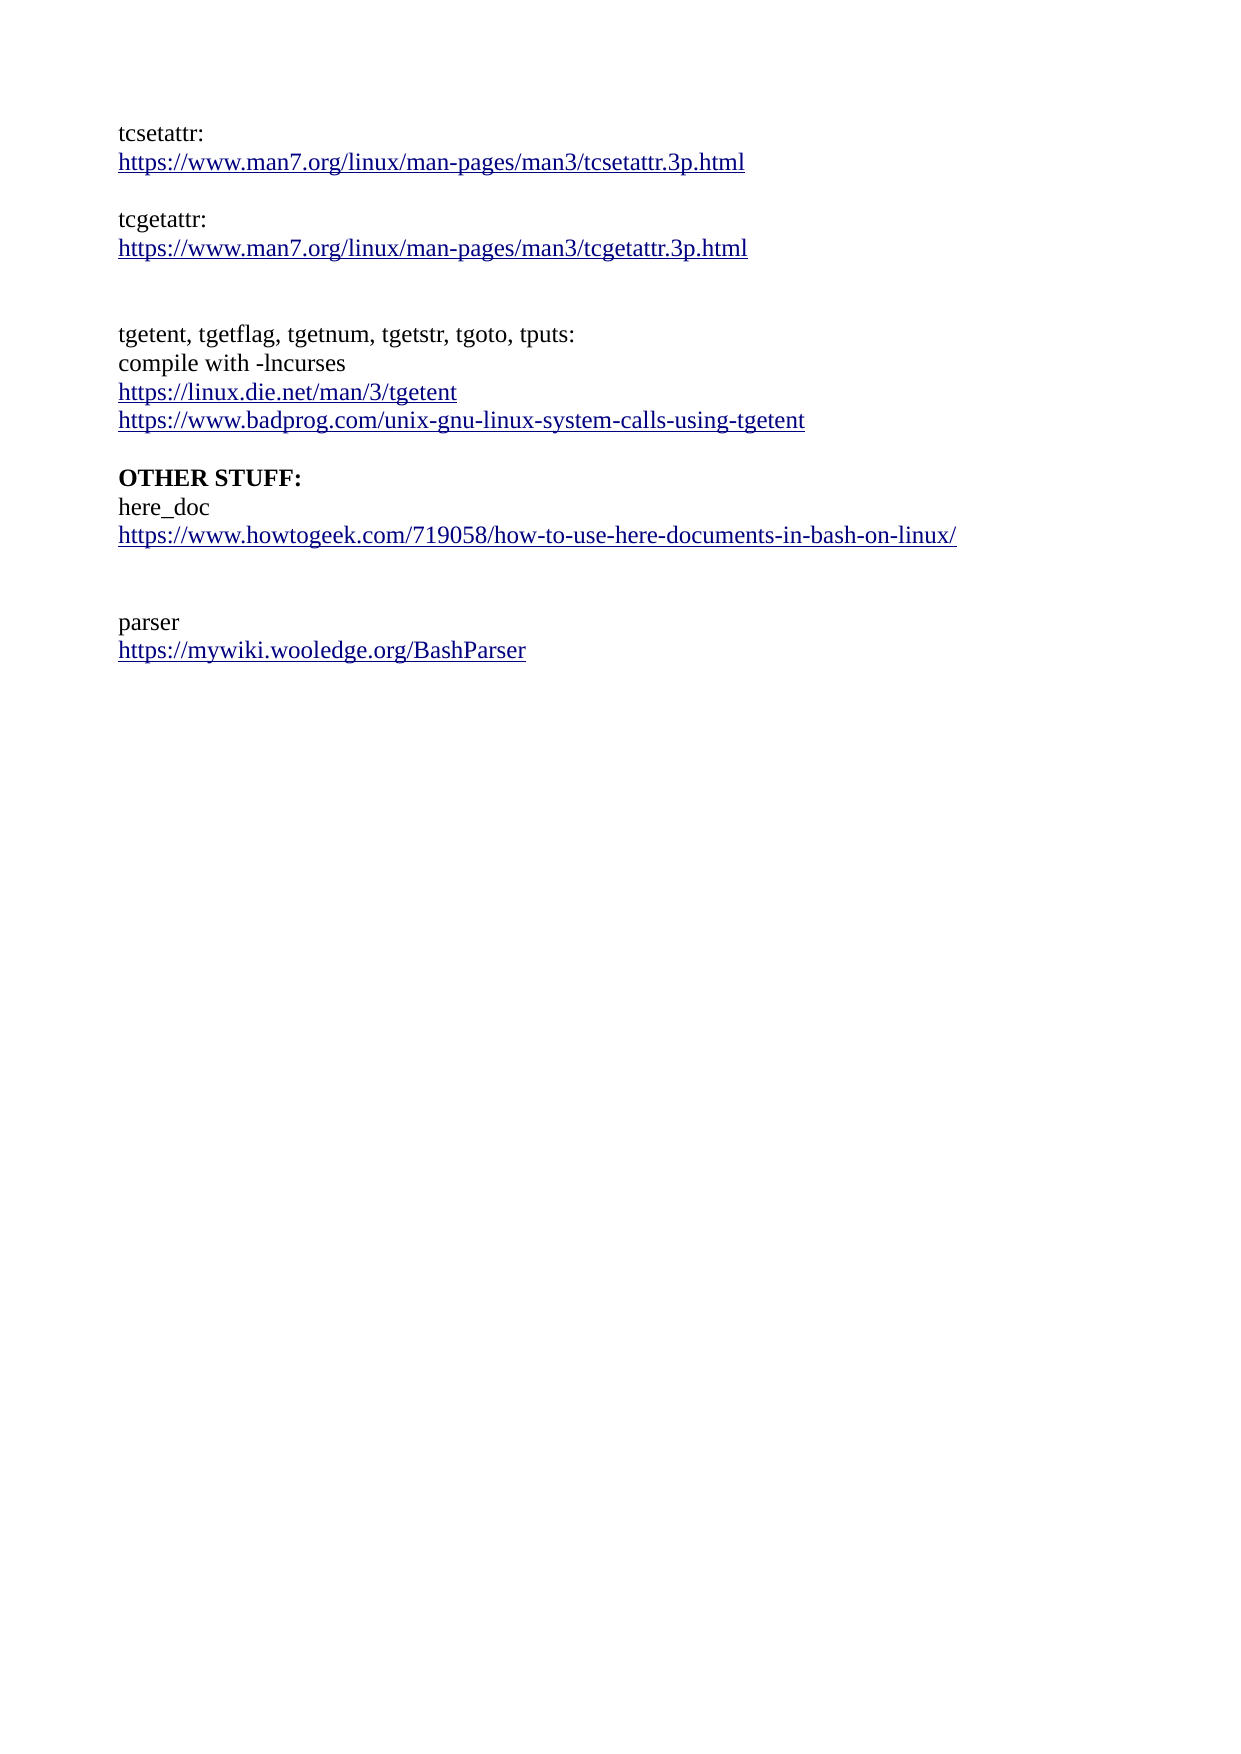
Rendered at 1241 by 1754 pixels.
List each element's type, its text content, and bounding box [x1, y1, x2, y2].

text compile with -lncurses [118, 348, 1122, 377]
text tcgetattr: [118, 204, 1122, 233]
text https://www.man7.org/linux/man-pages/man3/tcgetattr.3p.html [118, 233, 1122, 262]
text here_doc [118, 492, 1122, 521]
text https://www.man7.org/linux/man-pages/man3/tcsetattr.3p.html [118, 147, 1122, 176]
text https://mywiki.wooledge.org/BashParser [118, 636, 1122, 664]
text parser [118, 607, 1122, 636]
text https://www.howtogeek.com/719058/how-to-use-here-documents-in-bash-on-linux/ [118, 521, 1122, 549]
text tgetent, tgetflag, tgetnum, tgetstr, tgoto, tputs: [118, 319, 1122, 348]
text OTHER STUFF: [118, 463, 1122, 492]
text tcsetattr: [118, 118, 1122, 147]
text https://linux.die.net/man/3/tgetent [118, 377, 1122, 406]
text https://www.badprog.com/unix-gnu-linux-system-calls-using-tgetent [118, 406, 1122, 434]
